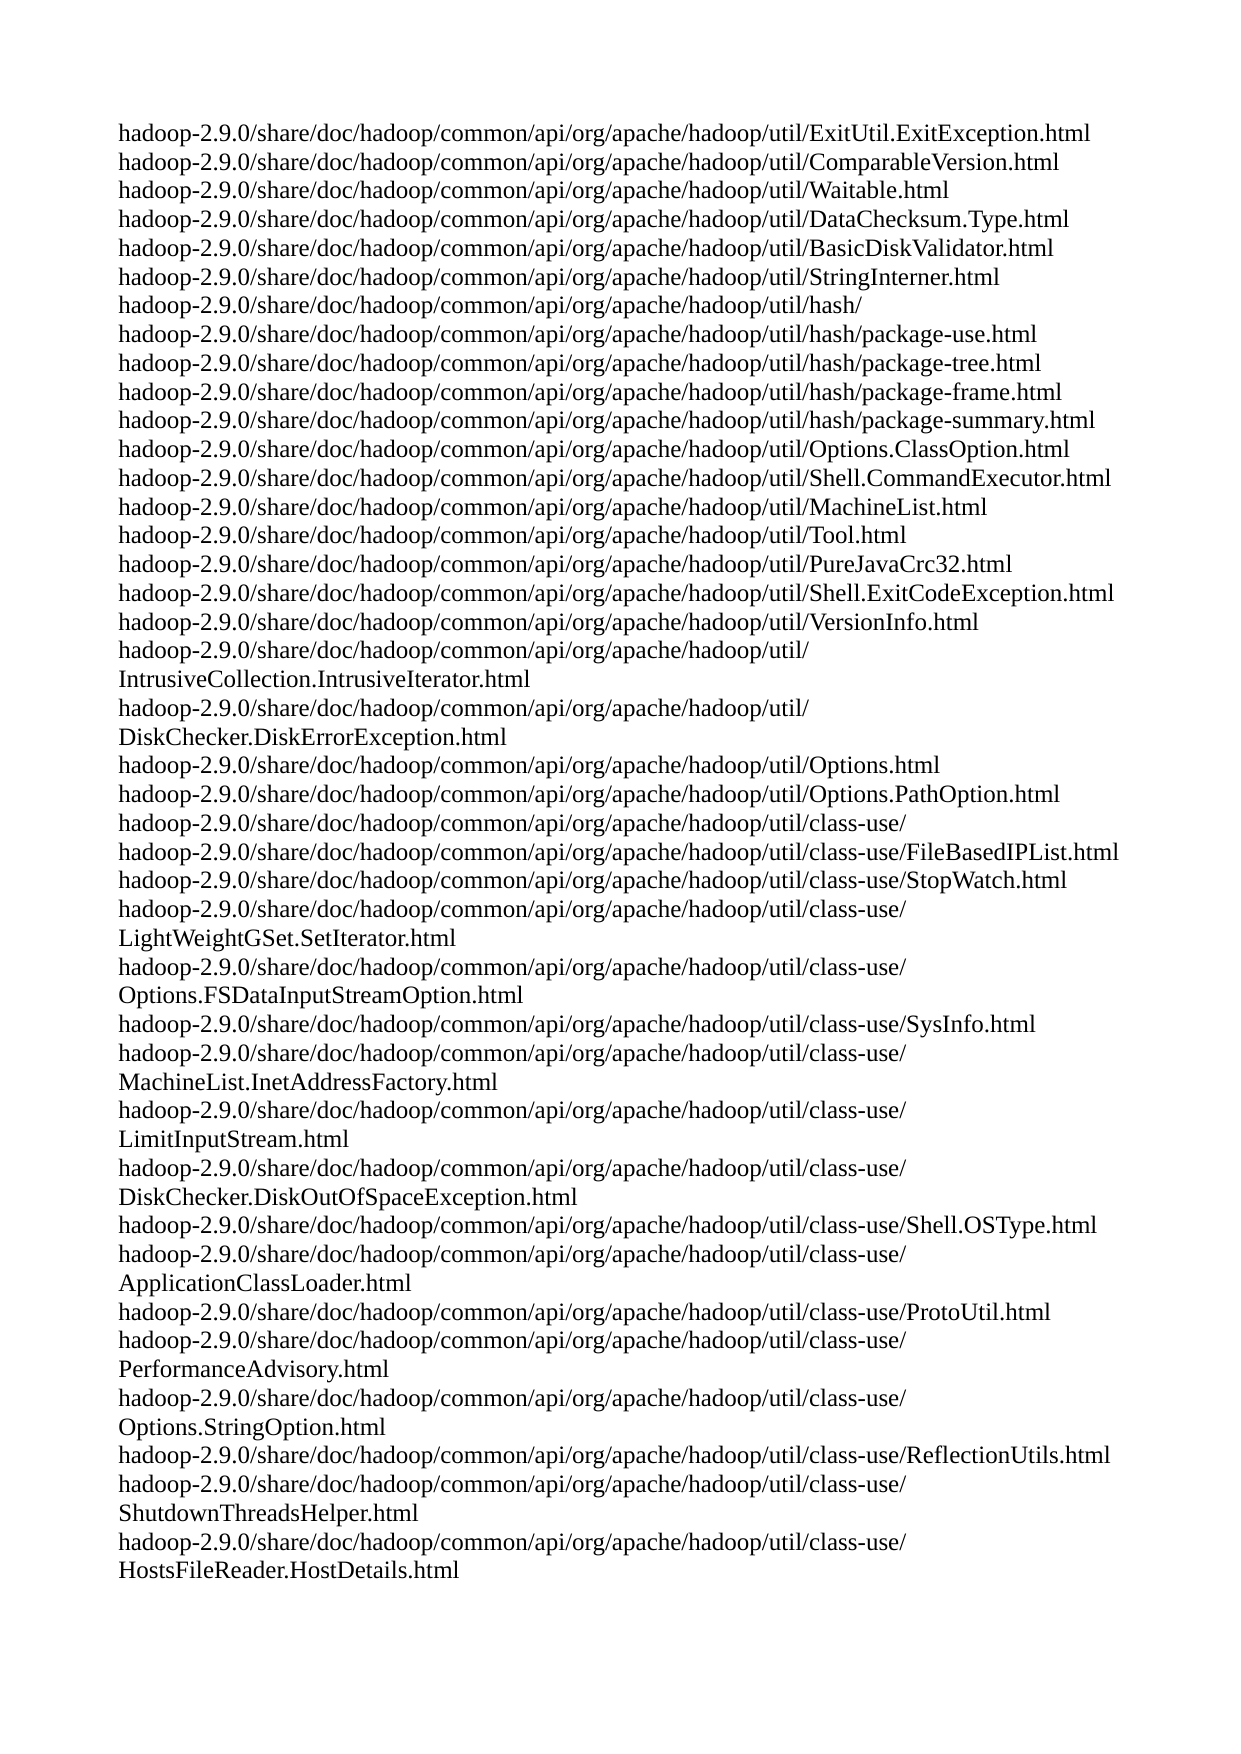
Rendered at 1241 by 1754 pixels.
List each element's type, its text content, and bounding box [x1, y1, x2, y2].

text hadoop-2.9.0/share/doc/hadoop/common/api/org/apache/hadoop/util/Shell.CommandExecutor.html [118, 463, 1122, 492]
text hadoop-2.9.0/share/doc/hadoop/common/api/org/apache/hadoop/util/hash/package-use.html [118, 319, 1122, 348]
text hadoop-2.9.0/share/doc/hadoop/common/api/org/apache/hadoop/util/class-use/LimitInputStream.html [118, 1096, 1122, 1153]
text hadoop-2.9.0/share/doc/hadoop/common/api/org/apache/hadoop/util/class-use/StopWatch.html [118, 866, 1122, 894]
text hadoop-2.9.0/share/doc/hadoop/common/api/org/apache/hadoop/util/class-use/FileBasedIPList.html [118, 837, 1122, 866]
text hadoop-2.9.0/share/doc/hadoop/common/api/org/apache/hadoop/util/class-use/Options.StringOption.html [118, 1383, 1122, 1441]
text hadoop-2.9.0/share/doc/hadoop/common/api/org/apache/hadoop/util/class-use/ShutdownThreadsHelper.html [118, 1469, 1122, 1527]
text hadoop-2.9.0/share/doc/hadoop/common/api/org/apache/hadoop/util/class-use/Options.FSDataInputStreamOption.html [118, 952, 1122, 1009]
text hadoop-2.9.0/share/doc/hadoop/common/api/org/apache/hadoop/util/DiskChecker.DiskErrorException.html [118, 693, 1122, 751]
text hadoop-2.9.0/share/doc/hadoop/common/api/org/apache/hadoop/util/class-use/ApplicationClassLoader.html [118, 1239, 1122, 1297]
text hadoop-2.9.0/share/doc/hadoop/common/api/org/apache/hadoop/util/StringInterner.html [118, 262, 1122, 291]
text hadoop-2.9.0/share/doc/hadoop/common/api/org/apache/hadoop/util/class-use/LightWeightGSet.SetIterator.html [118, 894, 1122, 952]
text hadoop-2.9.0/share/doc/hadoop/common/api/org/apache/hadoop/util/BasicDiskValidator.html [118, 233, 1122, 262]
text hadoop-2.9.0/share/doc/hadoop/common/api/org/apache/hadoop/util/class-use/SysInfo.html [118, 1009, 1122, 1038]
text hadoop-2.9.0/share/doc/hadoop/common/api/org/apache/hadoop/util/ExitUtil.ExitException.html [118, 118, 1122, 147]
text hadoop-2.9.0/share/doc/hadoop/common/api/org/apache/hadoop/util/class-use/DiskChecker.DiskOutOfSpaceException.html [118, 1153, 1122, 1211]
text hadoop-2.9.0/share/doc/hadoop/common/api/org/apache/hadoop/util/Tool.html [118, 521, 1122, 549]
text hadoop-2.9.0/share/doc/hadoop/common/api/org/apache/hadoop/util/Options.PathOption.html [118, 779, 1122, 808]
text hadoop-2.9.0/share/doc/hadoop/common/api/org/apache/hadoop/util/class-use/MachineList.InetAddressFactory.html [118, 1038, 1122, 1096]
text hadoop-2.9.0/share/doc/hadoop/common/api/org/apache/hadoop/util/class-use/PerformanceAdvisory.html [118, 1326, 1122, 1383]
text hadoop-2.9.0/share/doc/hadoop/common/api/org/apache/hadoop/util/Options.html [118, 751, 1122, 779]
text hadoop-2.9.0/share/doc/hadoop/common/api/org/apache/hadoop/util/PureJavaCrc32.html [118, 549, 1122, 578]
text hadoop-2.9.0/share/doc/hadoop/common/api/org/apache/hadoop/util/IntrusiveCollection.IntrusiveIterator.html [118, 636, 1122, 693]
text hadoop-2.9.0/share/doc/hadoop/common/api/org/apache/hadoop/util/hash/package-summary.html [118, 406, 1122, 434]
text hadoop-2.9.0/share/doc/hadoop/common/api/org/apache/hadoop/util/ComparableVersion.html [118, 147, 1122, 176]
text hadoop-2.9.0/share/doc/hadoop/common/api/org/apache/hadoop/util/class-use/ProtoUtil.html [118, 1297, 1122, 1326]
text hadoop-2.9.0/share/doc/hadoop/common/api/org/apache/hadoop/util/hash/package-frame.html [118, 377, 1122, 406]
text hadoop-2.9.0/share/doc/hadoop/common/api/org/apache/hadoop/util/class-use/HostsFileReader.HostDetails.html [118, 1527, 1122, 1584]
text hadoop-2.9.0/share/doc/hadoop/common/api/org/apache/hadoop/util/hash/ [118, 291, 1122, 319]
text hadoop-2.9.0/share/doc/hadoop/common/api/org/apache/hadoop/util/class-use/Shell.OSType.html [118, 1211, 1122, 1239]
text hadoop-2.9.0/share/doc/hadoop/common/api/org/apache/hadoop/util/Options.ClassOption.html [118, 434, 1122, 463]
text hadoop-2.9.0/share/doc/hadoop/common/api/org/apache/hadoop/util/hash/package-tree.html [118, 348, 1122, 377]
text hadoop-2.9.0/share/doc/hadoop/common/api/org/apache/hadoop/util/Shell.ExitCodeException.html [118, 578, 1122, 607]
text hadoop-2.9.0/share/doc/hadoop/common/api/org/apache/hadoop/util/MachineList.html [118, 492, 1122, 521]
text hadoop-2.9.0/share/doc/hadoop/common/api/org/apache/hadoop/util/class-use/ [118, 808, 1122, 837]
text hadoop-2.9.0/share/doc/hadoop/common/api/org/apache/hadoop/util/Waitable.html [118, 176, 1122, 204]
text hadoop-2.9.0/share/doc/hadoop/common/api/org/apache/hadoop/util/DataChecksum.Type.html [118, 204, 1122, 233]
text hadoop-2.9.0/share/doc/hadoop/common/api/org/apache/hadoop/util/VersionInfo.html [118, 607, 1122, 636]
text hadoop-2.9.0/share/doc/hadoop/common/api/org/apache/hadoop/util/class-use/ReflectionUtils.html [118, 1441, 1122, 1469]
